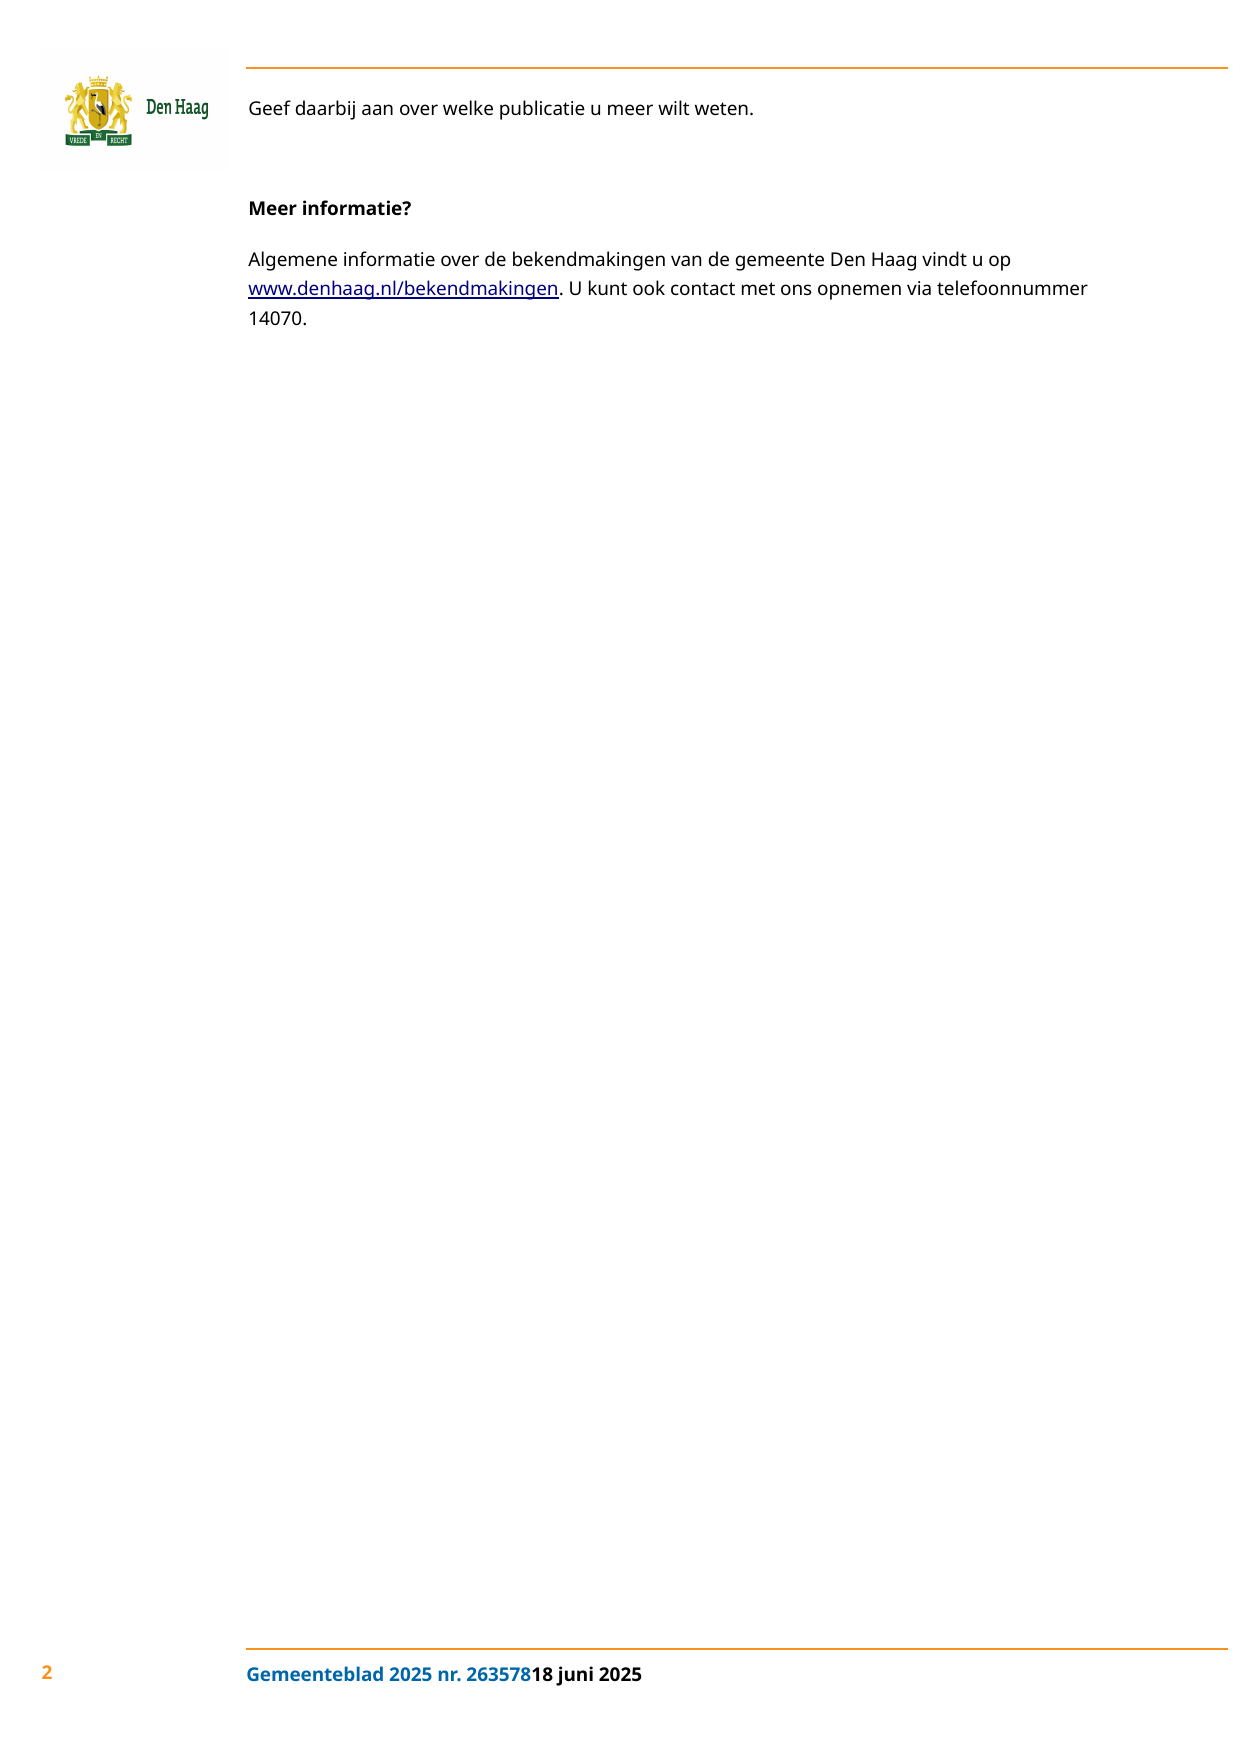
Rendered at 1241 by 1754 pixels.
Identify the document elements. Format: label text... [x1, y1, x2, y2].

text Meer informatie? [248, 196, 1152, 221]
picture [41, 47, 231, 172]
text Algemene informatie over de bekendmakingen van de gemeente Den Haag vindt u op www.denhaag.nl/bekendmakingen. U kunt ook contact met ons opnemen via telefoonnummer 14070. [248, 246, 1152, 331]
text Geef daarbij aan over welke publicatie u meer wilt weten. [248, 95, 1152, 121]
